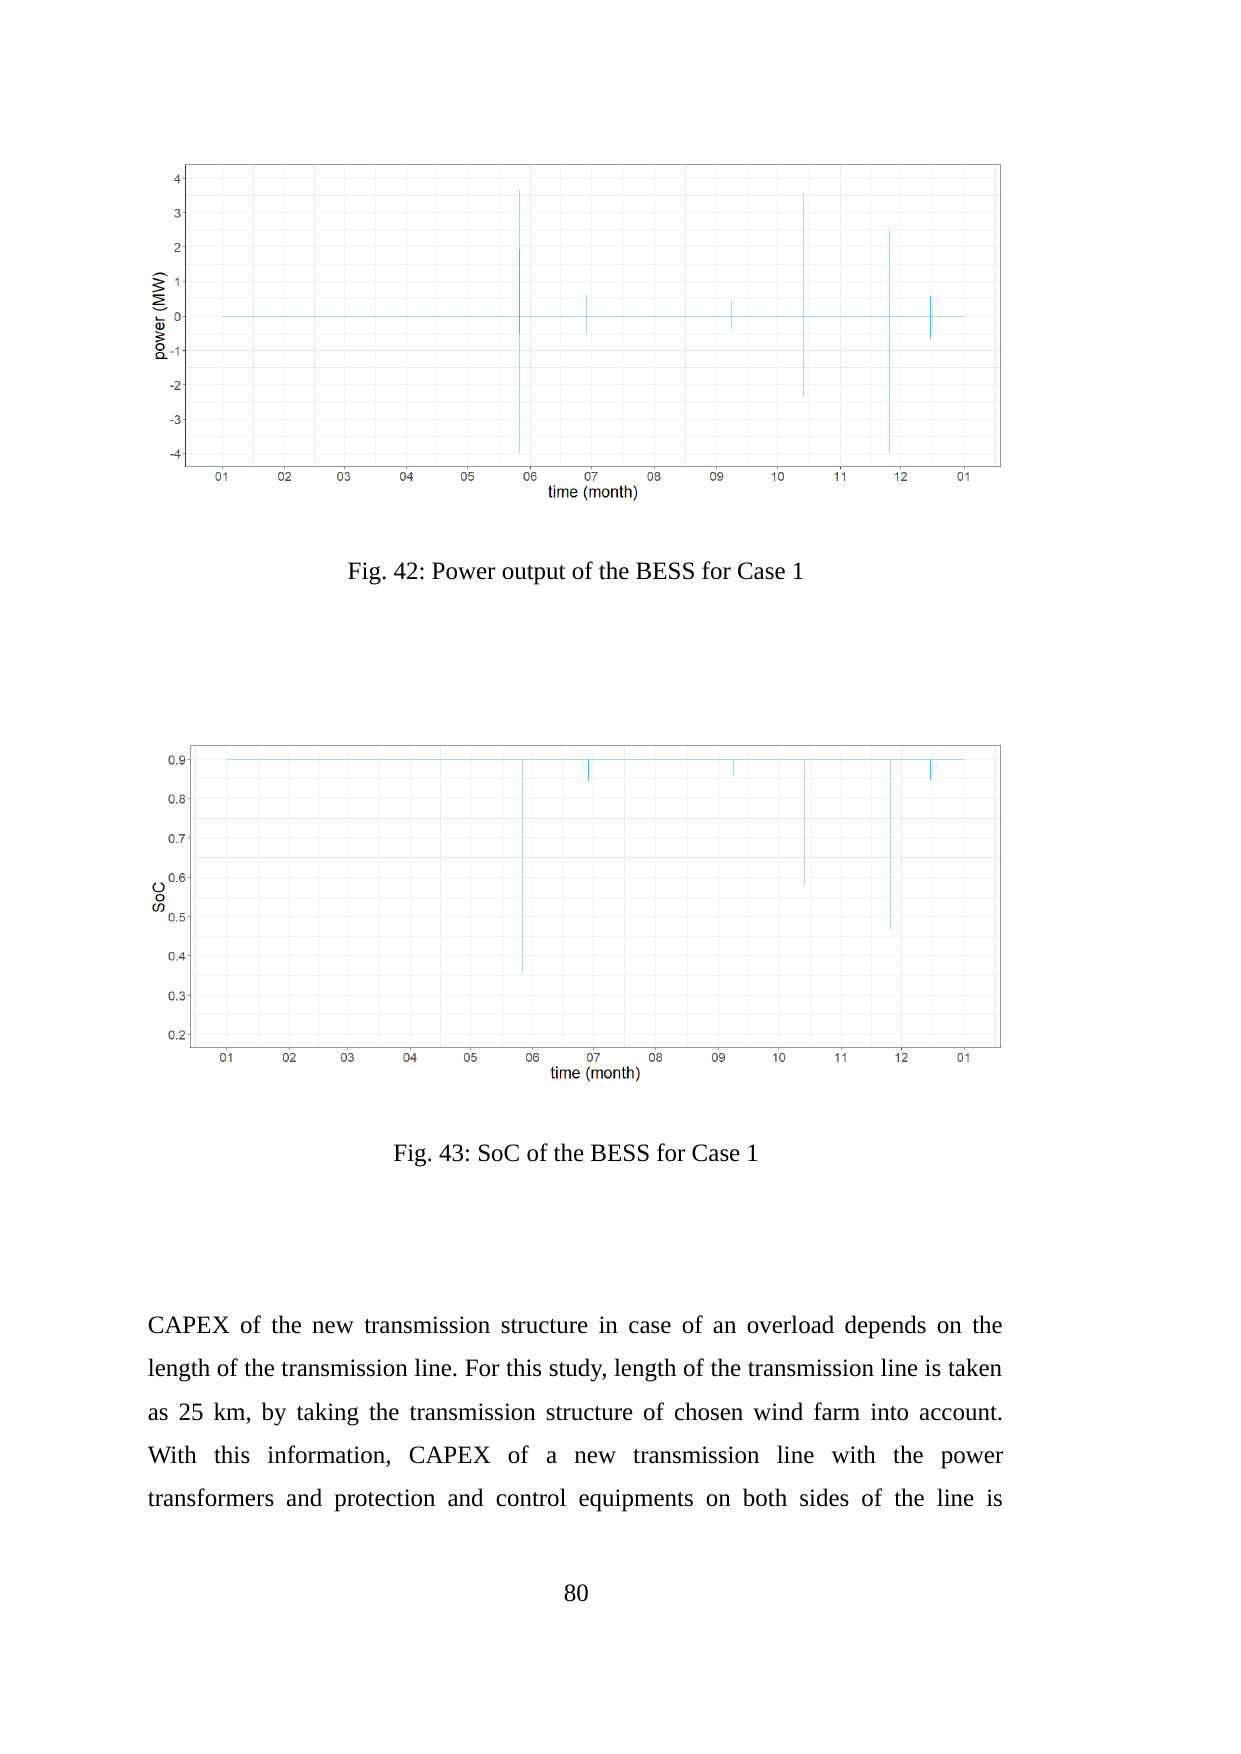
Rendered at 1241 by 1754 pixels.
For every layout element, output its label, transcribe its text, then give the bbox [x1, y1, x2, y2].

picture [147, 741, 1005, 1084]
text CAPEX of the new transmission structure in case of an overload depends on the length of the transmission line. For this study, length of the transmission line is taken as 25 km, by taking the transmission structure of chosen wind farm into account. With this information, CAPEX of a new transmission line with the power transformers and protection and control equipments on both sides of the line is [148, 1310, 1004, 1512]
text Fig. 43: SoC of the BESS for Case 1 [148, 1138, 1004, 1167]
text Fig. 42: Power output of the BESS for Case 1 [148, 556, 1004, 585]
picture [147, 160, 1005, 503]
